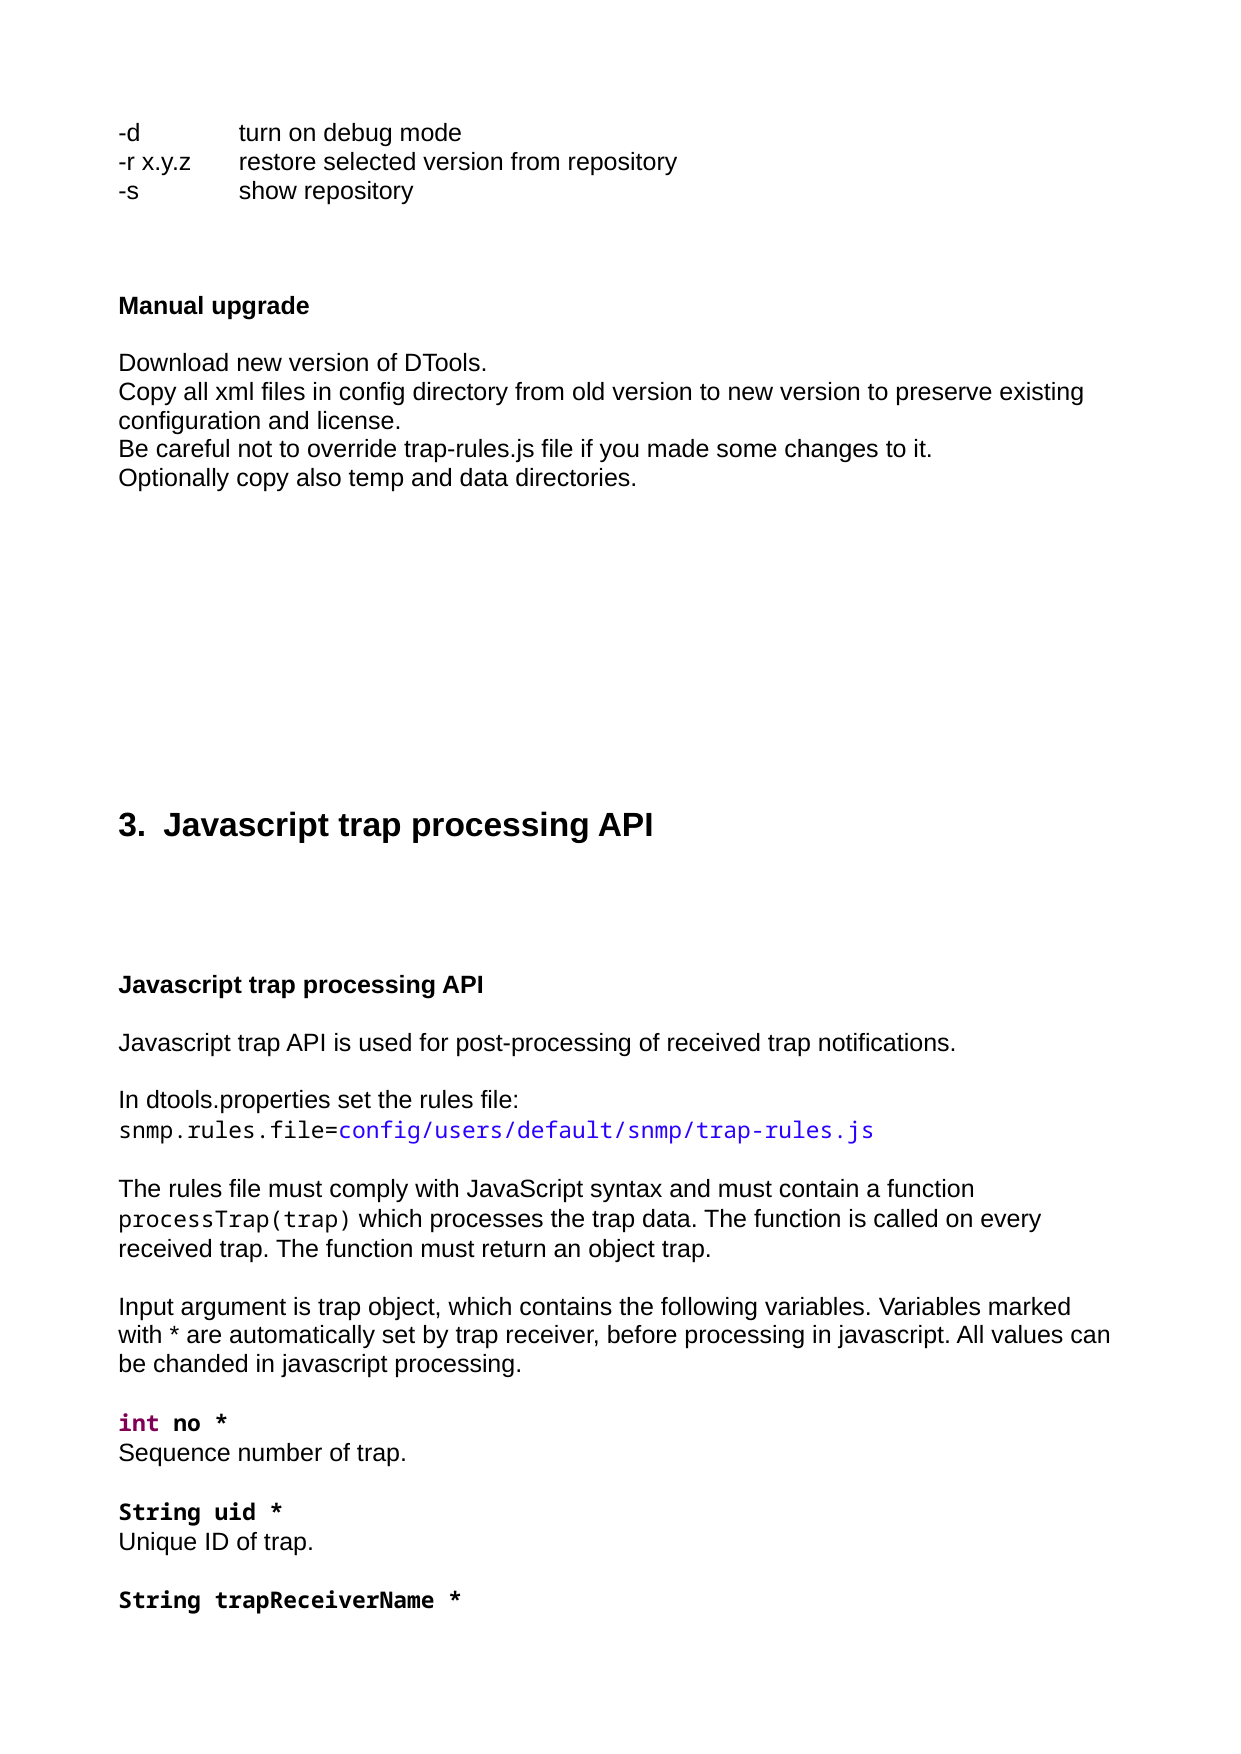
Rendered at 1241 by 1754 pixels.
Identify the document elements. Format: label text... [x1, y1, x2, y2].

text Javascript trap API is used for post-processing of received trap notifications. [118, 1028, 1122, 1057]
text -r x.y.z restore selected version from repository [118, 147, 1122, 176]
text Unique ID of trap. [118, 1527, 1122, 1556]
text Copy all xml files in config directory from old version to new version to preserve existing configuration and license. [118, 377, 1122, 434]
text Javascript trap processing API [118, 971, 1122, 999]
text Optionally copy also temp and data directories. [118, 463, 1122, 492]
text In dtools.properties set the rules file: [118, 1086, 1122, 1114]
text -s show repository [118, 176, 1122, 204]
text Manual upgrade [118, 291, 1122, 319]
text String uid * [118, 1496, 1122, 1527]
text The rules file must comply with JavaScript syntax and must contain a function processTrap(trap) which processes the trap data. The function is called on every received trap. The function must return an object trap. [118, 1174, 1122, 1263]
text Input argument is trap object, which contains the following variables. Variables marked with * are automatically set by trap receiver, before processing in javascript. All values can be chanded in javascript processing. [118, 1292, 1122, 1378]
text Download new version of DTools. [118, 348, 1122, 377]
text Sequence number of trap. [118, 1438, 1122, 1467]
subtitle Javascript trap processing API [118, 804, 1122, 843]
text int no * [118, 1407, 1122, 1438]
text snmp.rules.file=config/users/default/snmp/trap-rules.js [118, 1114, 1122, 1146]
text Be careful not to override trap-rules.js file if you made some changes to it. [118, 434, 1122, 463]
text String trapReceiverName * [118, 1584, 1122, 1616]
text -d turn on debug mode [118, 118, 1122, 147]
